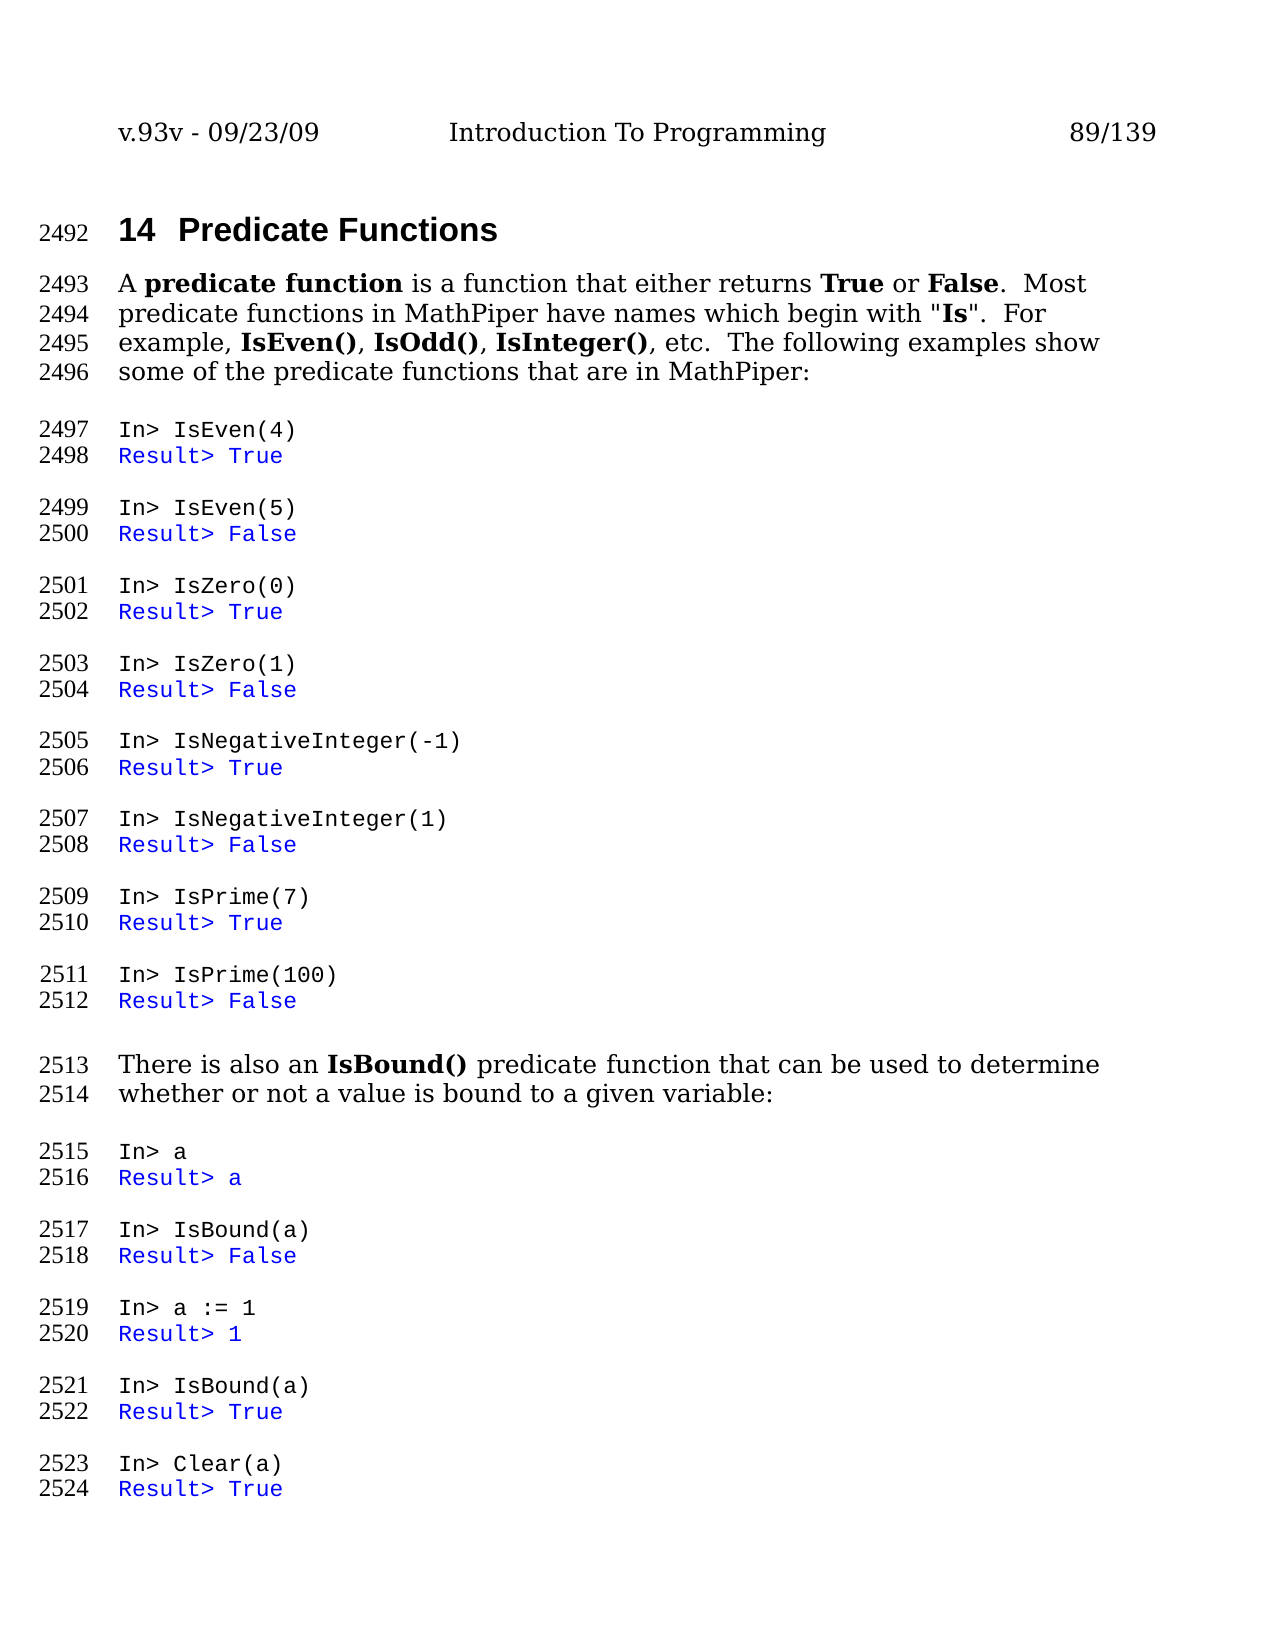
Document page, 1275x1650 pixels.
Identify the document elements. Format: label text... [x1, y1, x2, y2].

text In> IsBound(a) [118, 1374, 1157, 1400]
text In> IsPrime(7) [118, 886, 1157, 911]
text Result> False [118, 989, 1157, 1015]
text A predicate function is a function that either returns True or False. Most predicate functions in MathPiper have names which begin with "Is". For example, IsEven(), IsOdd(), IsInteger(), etc. The following examples show some of the predicate functions that are in MathPiper: [118, 269, 1157, 387]
text In> IsNegativeInteger(-1) [118, 730, 1157, 756]
text Result> True [118, 756, 1157, 782]
text Result> False [118, 834, 1157, 859]
subtitle Predicate Functions [118, 210, 1157, 248]
text Result> a [118, 1167, 1157, 1192]
text In> a [118, 1141, 1157, 1167]
text Result> False [118, 522, 1157, 548]
text Result> True [118, 911, 1157, 937]
text In> IsZero(1) [118, 652, 1157, 678]
text In> Clear(a) [118, 1452, 1157, 1478]
text In> IsNegativeInteger(1) [118, 808, 1157, 834]
text In> IsEven(5) [118, 496, 1157, 522]
text Result> True [118, 1400, 1157, 1426]
text Result> True [118, 1478, 1157, 1504]
text In> IsBound(a) [118, 1218, 1157, 1244]
text Result> True [118, 600, 1157, 626]
text Result> True [118, 444, 1157, 471]
text In> IsZero(0) [118, 574, 1157, 600]
text In> IsPrime(100) [118, 963, 1157, 989]
text Result> False [118, 678, 1157, 704]
text Result> 1 [118, 1322, 1157, 1348]
text In> a := 1 [118, 1296, 1157, 1322]
text In> IsEven(4) [118, 419, 1157, 444]
text There is also an IsBound() predicate function that can be used to determine whether or not a value is bound to a given variable: [118, 1050, 1157, 1109]
text Result> False [118, 1244, 1157, 1270]
